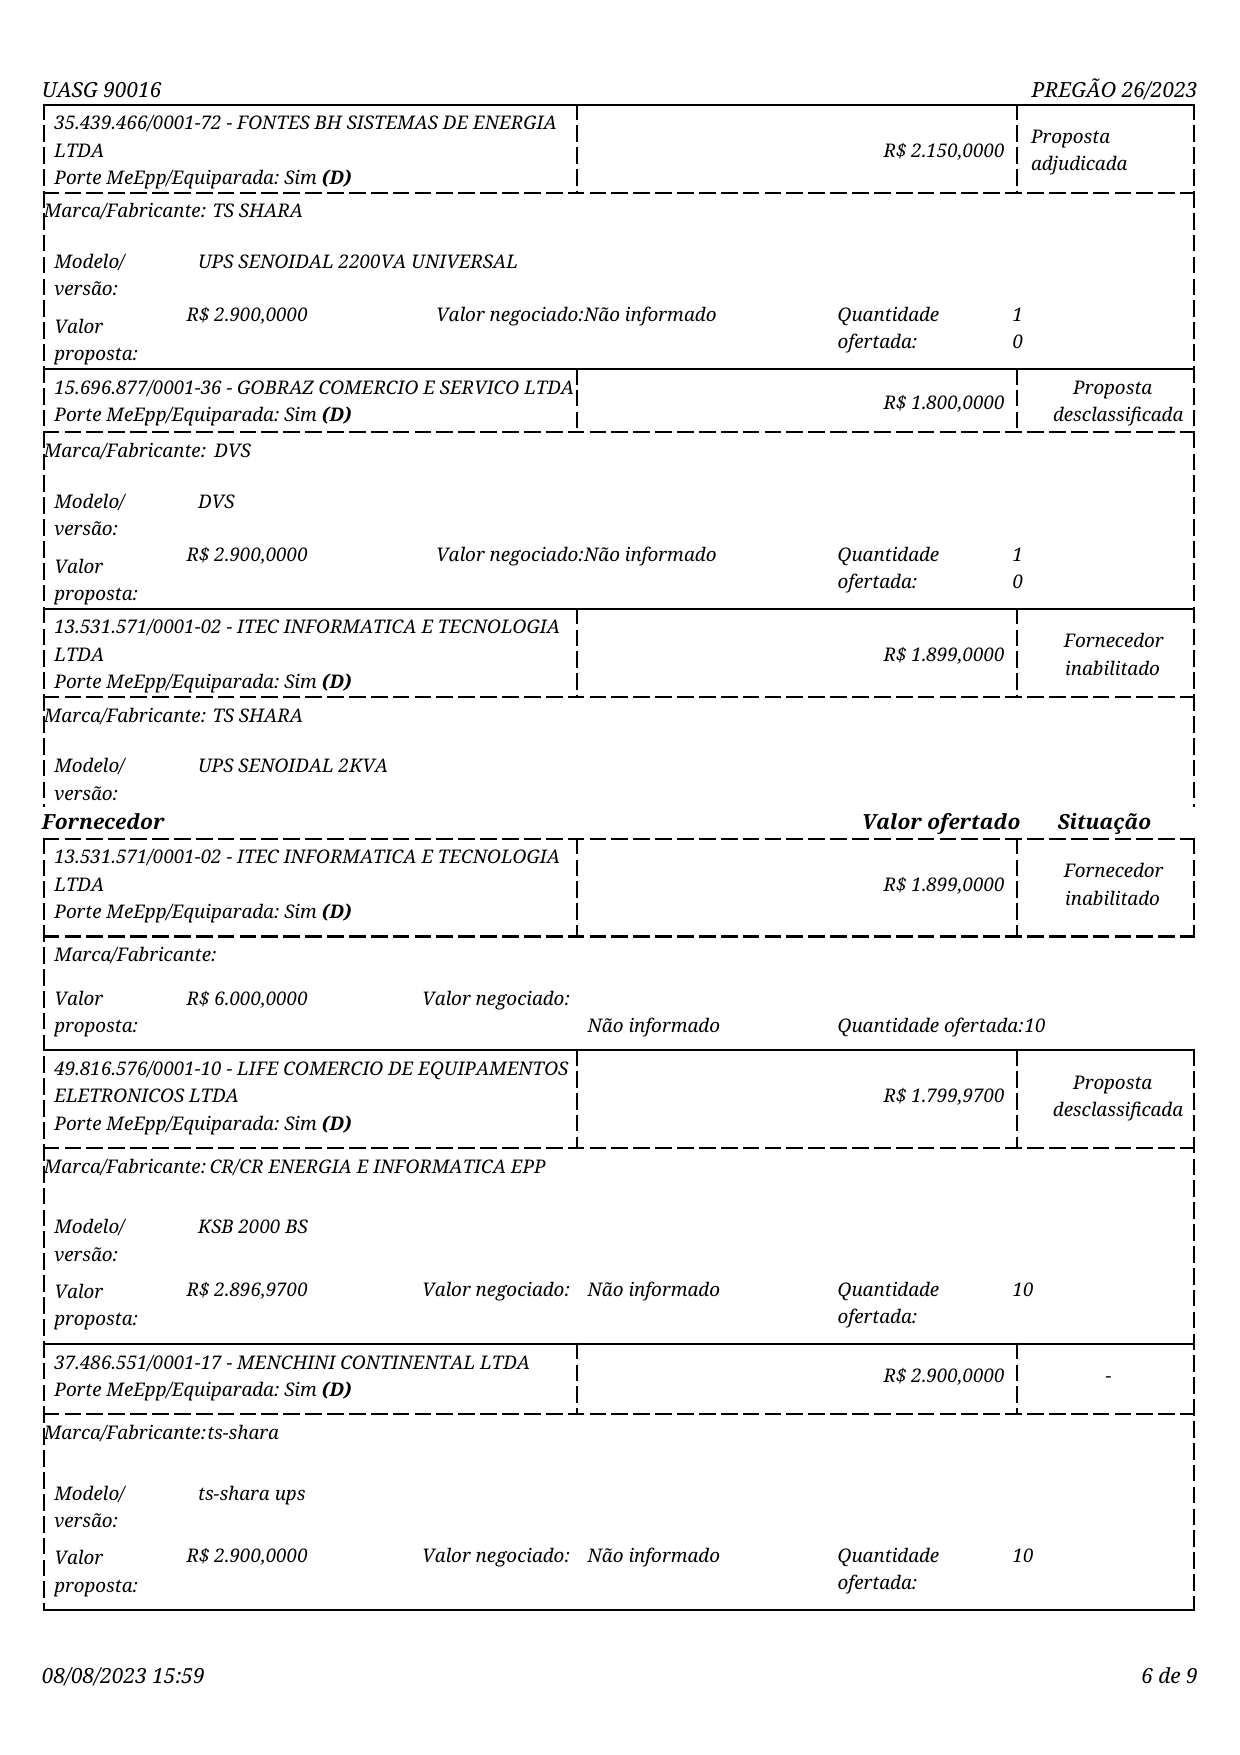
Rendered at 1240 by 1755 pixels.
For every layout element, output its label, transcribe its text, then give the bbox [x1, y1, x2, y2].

table_header Fornecedor inabilitado [1053, 838, 1194, 935]
table_header R$ 1.899,0000 [838, 838, 1017, 935]
table_cell 10 [1002, 535, 1031, 608]
table_cell Quantidade ofertada: [838, 295, 1002, 368]
table_cell [838, 1209, 1053, 1270]
table_cell [577, 370, 837, 431]
table_cell [838, 696, 1031, 748]
table_cell Valor proposta: [44, 979, 186, 1049]
table_cell [577, 1345, 837, 1413]
table_cell R$ 1.899,0000 [838, 610, 1017, 696]
table_cell Modelo/versão: [44, 749, 186, 807]
table_cell Marca/Fabricante: TS SHARA [44, 192, 837, 244]
table_cell [1053, 1270, 1194, 1343]
table_cell UPS SENOIDAL 2200VA UNIVERSAL [186, 244, 837, 295]
table_header [1017, 838, 1053, 935]
table_cell R$ 6.000,0000 Valor negociado: [186, 979, 577, 1049]
table_cell [1017, 1345, 1053, 1413]
table_cell [1053, 935, 1194, 1049]
table_cell Quantidade ofertada: 10 [838, 935, 1053, 1049]
table_cell [838, 1413, 1053, 1476]
table_cell Modelo/versão: Valor proposta: [44, 1209, 186, 1343]
table_cell 10 [1002, 1536, 1053, 1609]
table_cell R$ 2.900,0000 [838, 1345, 1017, 1413]
table_cell R$ 2.150,0000 [838, 106, 1017, 192]
table_cell R$ 2.896,9700 Valor negociado: [186, 1270, 577, 1343]
table_cell Marca/Fabricante: DVS [44, 431, 837, 484]
table_cell Quantidade ofertada: [838, 535, 1002, 608]
table_cell Marca/Fabricante: ts-shara [44, 1413, 577, 1476]
table_cell KSB 2000 BS [186, 1209, 577, 1270]
subtitle Fornecedor Valor ofertado Situação [42, 807, 1200, 836]
table_cell [838, 1147, 1053, 1209]
table_cell [577, 610, 837, 696]
table_cell [1017, 370, 1031, 431]
table_cell [838, 192, 1031, 244]
table_cell [1053, 1413, 1194, 1476]
table_cell [1031, 192, 1194, 244]
table_cell [1053, 1536, 1194, 1609]
table_cell UPS SENOIDAL 2KVA [186, 749, 837, 807]
table_cell Não informado [577, 935, 837, 1049]
table_cell Proposta adjudicada [1031, 106, 1194, 192]
table_cell [577, 1209, 837, 1270]
table_cell [1017, 1051, 1053, 1147]
table_cell Fornecedor inabilitado [1031, 610, 1194, 696]
table_header 13.531.571/0001-02 - ITEC INFORMATICA E TECNOLOGIA LTDA Porte MeEpp/Equiparada: Sim (D) [44, 838, 577, 935]
table_cell [1017, 106, 1031, 192]
table_cell 13.531.571/0001-02 - ITEC INFORMATICA E TECNOLOGIA LTDA Porte MeEpp/Equiparada: Sim (D) [44, 610, 577, 696]
table_cell [577, 1476, 837, 1536]
table_cell [577, 1413, 837, 1476]
table_cell [577, 1051, 837, 1147]
table_cell [1031, 484, 1194, 534]
table_cell R$ 2.900,0000 Valor negociado: Não informado [186, 535, 837, 608]
table_cell 15.696.877/0001-36 - GOBRAZ COMERCIO E SERVICO LTDA Porte MeEpp/Equiparada: Sim (D) [44, 370, 577, 431]
table_cell Marca/Fabricante: [44, 935, 577, 979]
table_cell [1017, 610, 1031, 696]
table_cell Modelo/versão: Valor proposta: [44, 1476, 186, 1609]
table_cell Marca/Fabricante: TS SHARA [44, 696, 837, 748]
table_cell 10 [1002, 295, 1031, 368]
table_cell 37.486.551/0001-17 - MENCHINI CONTINENTAL LTDA Porte MeEpp/Equiparada: Sim (D) [44, 1345, 577, 1413]
table_cell Quantidade ofertada: [838, 1536, 1002, 1609]
table_cell R$ 2.900,0000 Valor negociado: [186, 1536, 577, 1609]
table_cell [577, 1147, 837, 1209]
table_cell [1031, 696, 1194, 748]
table_cell [838, 749, 1031, 807]
table_cell [838, 1476, 1053, 1536]
table_cell [1053, 1476, 1194, 1536]
table_cell 35.439.466/0001-72 - FONTES BH SISTEMAS DE ENERGIA LTDA Porte MeEpp/Equiparada: Sim (D) [44, 106, 577, 192]
table_cell [838, 431, 1031, 484]
table_cell Proposta desclassificada [1031, 370, 1194, 431]
table_cell R$ 1.799,9700 [838, 1051, 1017, 1147]
table_cell DVS [186, 484, 837, 534]
table_header [577, 838, 837, 935]
table_cell Modelo/versão: Valor proposta: [44, 244, 186, 368]
table_cell ts-shara ups [186, 1476, 577, 1536]
table_cell Quantidade ofertada: [838, 1270, 1002, 1343]
table_cell 10 [1002, 1270, 1053, 1343]
table_cell Modelo/versão: Valor proposta: [44, 484, 186, 608]
table_cell [577, 106, 837, 192]
table_cell [1053, 1209, 1194, 1270]
table_cell Não informado [577, 1536, 837, 1609]
table_cell [1031, 749, 1194, 807]
table_cell [1053, 1147, 1194, 1209]
table_cell Não informado [577, 1270, 837, 1343]
table_cell R$ 2.900,0000 Valor negociado: Não informado [186, 295, 837, 368]
table_cell R$ 1.800,0000 [838, 370, 1017, 431]
table_cell [1031, 244, 1194, 295]
table_cell - [1053, 1345, 1194, 1413]
table_cell Proposta desclassificada [1053, 1051, 1194, 1147]
table_cell [1031, 295, 1194, 368]
table_cell [838, 484, 1031, 534]
table_cell [1031, 431, 1194, 484]
table_cell [838, 244, 1031, 295]
table_cell [1031, 535, 1194, 608]
table_cell Marca/Fabricante: CR/CR ENERGIA E INFORMATICA EPP [44, 1147, 577, 1209]
table_cell 49.816.576/0001-10 - LIFE COMERCIO DE EQUIPAMENTOS ELETRONICOS LTDA Porte MeEpp/Equiparada: Sim (D) [44, 1051, 577, 1147]
